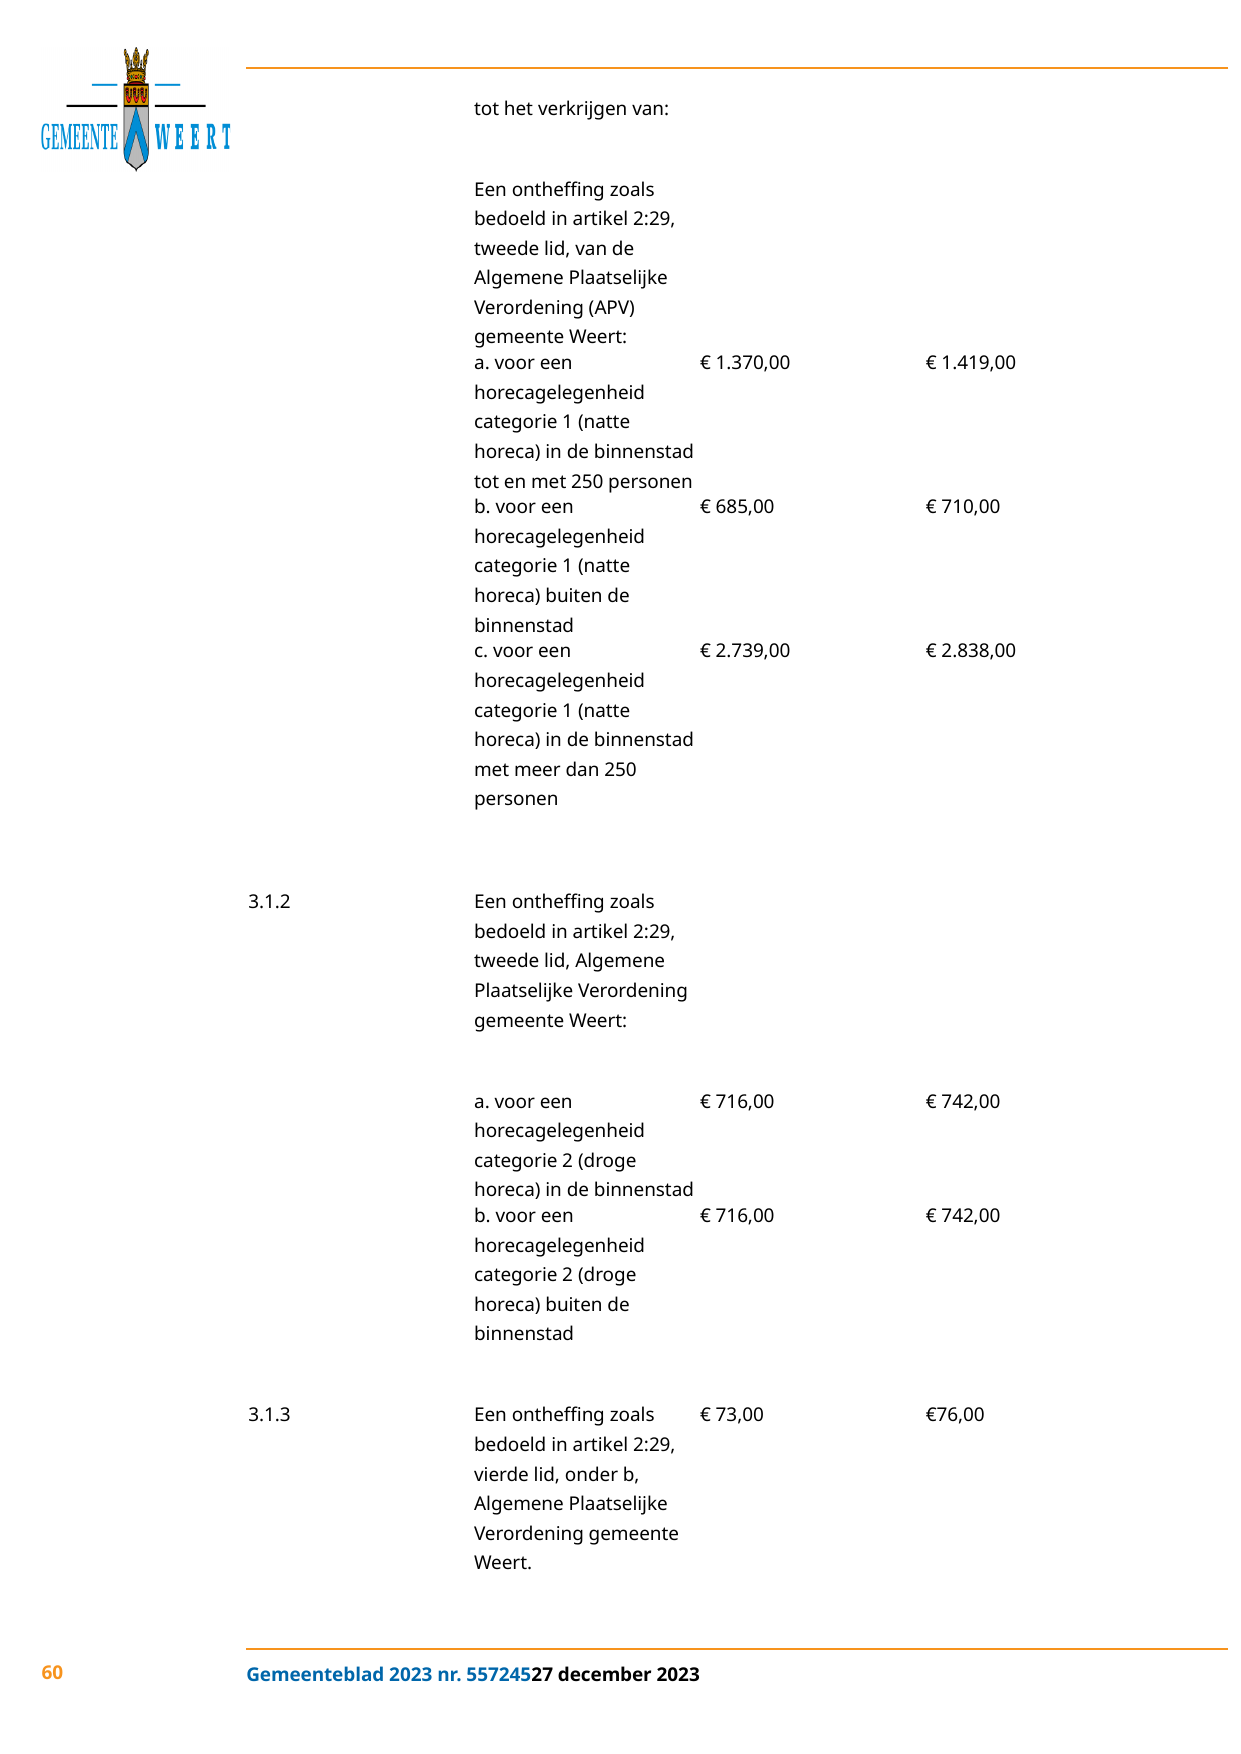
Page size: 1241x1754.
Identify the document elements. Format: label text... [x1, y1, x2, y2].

table_cell € 2.838,00 [926, 638, 1152, 811]
table_cell [248, 1088, 474, 1202]
table_cell a. voor een horecagelegenheid categorie 2 (droge horeca) in de binnenstad [474, 1088, 700, 1202]
table_cell € 2.739,00 [700, 638, 926, 811]
table_cell € 73,00 [700, 1402, 926, 1605]
picture [41, 47, 231, 172]
table_cell b. voor een horecagelegenheid categorie 2 (droge horeca) buiten de binnenstad [474, 1202, 700, 1376]
table_cell € 1.419,00 [926, 350, 1152, 493]
table_cell €76,00 [926, 1402, 1152, 1605]
table_cell [248, 1062, 474, 1088]
table_cell [474, 863, 700, 888]
table_cell 3.1.3 [248, 1402, 474, 1605]
table_cell [926, 1062, 1152, 1088]
table_cell [248, 1202, 474, 1376]
table_cell [926, 863, 1152, 888]
table_cell Een ontheffing zoals bedoeld in artikel 2:29, tweede lid, van de Algemene Plaatselijke Verordening (APV) gemeente Weert: [474, 176, 700, 349]
table_cell [700, 150, 926, 176]
table_cell [700, 837, 926, 863]
table_cell [474, 1376, 700, 1402]
table_cell Een ontheffing zoals bedoeld in artikel 2:29, vierde lid, onder b, Algemene Plaatselijke Verordening gemeente Weert. [474, 1402, 700, 1605]
table_cell [700, 176, 926, 349]
table_cell [700, 811, 926, 837]
table_cell € 710,00 [926, 494, 1152, 638]
table_cell € 742,00 [926, 1202, 1152, 1376]
table_cell tot het verkrijgen van: [474, 95, 700, 150]
table_cell [248, 350, 474, 493]
table_cell [474, 1062, 700, 1088]
table_cell [926, 95, 1152, 150]
table_cell Een ontheffing zoals bedoeld in artikel 2:29, tweede lid, Algemene Plaatselijke Verordening gemeente Weert: [474, 889, 700, 1062]
table_cell [700, 95, 926, 150]
table_cell b. voor een horecagelegenheid categorie 1 (natte horeca) buiten de binnenstad [474, 494, 700, 638]
table_cell [926, 889, 1152, 1062]
table_cell [248, 150, 474, 176]
table_cell [248, 863, 474, 888]
table_cell [926, 811, 1152, 837]
table_cell € 1.370,00 [700, 350, 926, 493]
table_cell € 716,00 [700, 1088, 926, 1202]
table_cell [700, 863, 926, 888]
table_cell € 742,00 [926, 1088, 1152, 1202]
table_cell [926, 1376, 1152, 1402]
table_cell [474, 150, 700, 176]
table_cell 3.1.2 [248, 889, 474, 1062]
table_cell [926, 176, 1152, 349]
table_cell [700, 1376, 926, 1402]
table_cell [248, 837, 474, 863]
table_cell € 716,00 [700, 1202, 926, 1376]
table_cell [700, 1062, 926, 1088]
table_cell [926, 837, 1152, 863]
table_cell [248, 1376, 474, 1402]
table_cell a. voor een horecagelegenheid categorie 1 (natte horeca) in de binnenstad tot en met 250 personen [474, 350, 700, 493]
table_cell € 685,00 [700, 494, 926, 638]
table_cell [248, 811, 474, 837]
table_cell [248, 638, 474, 811]
table_cell [248, 176, 474, 349]
table_cell [248, 494, 474, 638]
table_cell [474, 811, 700, 837]
table_cell c. voor een horecagelegenheid categorie 1 (natte horeca) in de binnenstad met meer dan 250 personen [474, 638, 700, 811]
table_cell [248, 95, 474, 150]
table_cell [700, 889, 926, 1062]
table_cell [926, 150, 1152, 176]
table_cell [474, 837, 700, 863]
